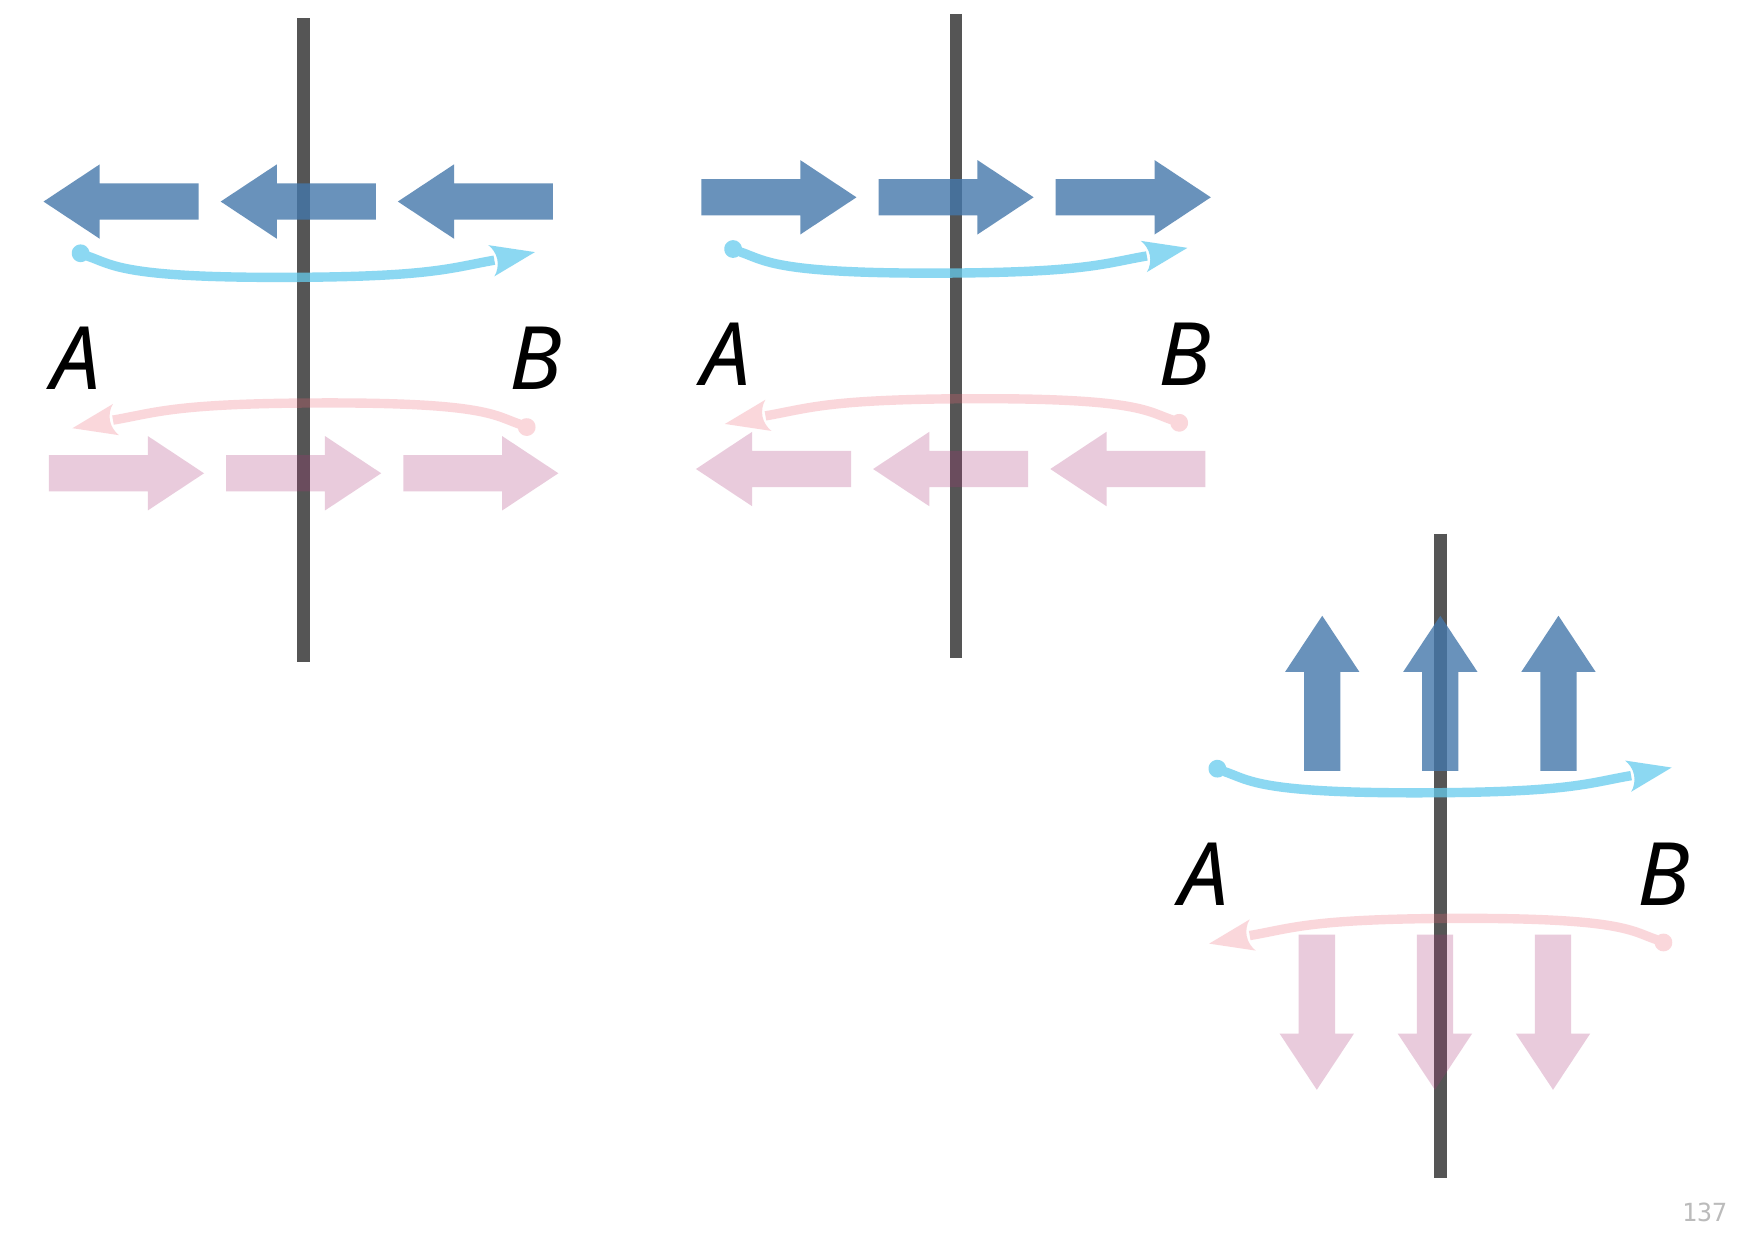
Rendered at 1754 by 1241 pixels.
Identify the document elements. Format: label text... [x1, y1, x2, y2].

text_box [1285, 615, 1360, 771]
text_box B [494, 289, 578, 392]
text_box [873, 431, 1029, 507]
text_box [220, 164, 376, 239]
text_box [878, 160, 1034, 235]
text_box [226, 436, 382, 511]
text_box [43, 164, 199, 239]
text_box B [1144, 284, 1228, 388]
text_box [1279, 934, 1355, 1090]
text_box B [1622, 804, 1706, 907]
text_box [1050, 431, 1206, 507]
text_box [1055, 160, 1211, 235]
text_box [1521, 615, 1596, 771]
text_box A [1165, 804, 1258, 907]
text_box [1397, 934, 1473, 1090]
text_box [397, 164, 553, 239]
text_box [48, 436, 205, 511]
text_box [1515, 934, 1591, 1090]
text_box [695, 431, 852, 507]
text_box A [686, 284, 780, 388]
text_box A [37, 289, 130, 392]
text_box [403, 436, 559, 511]
text_box [701, 160, 857, 235]
text_box [1403, 615, 1478, 771]
